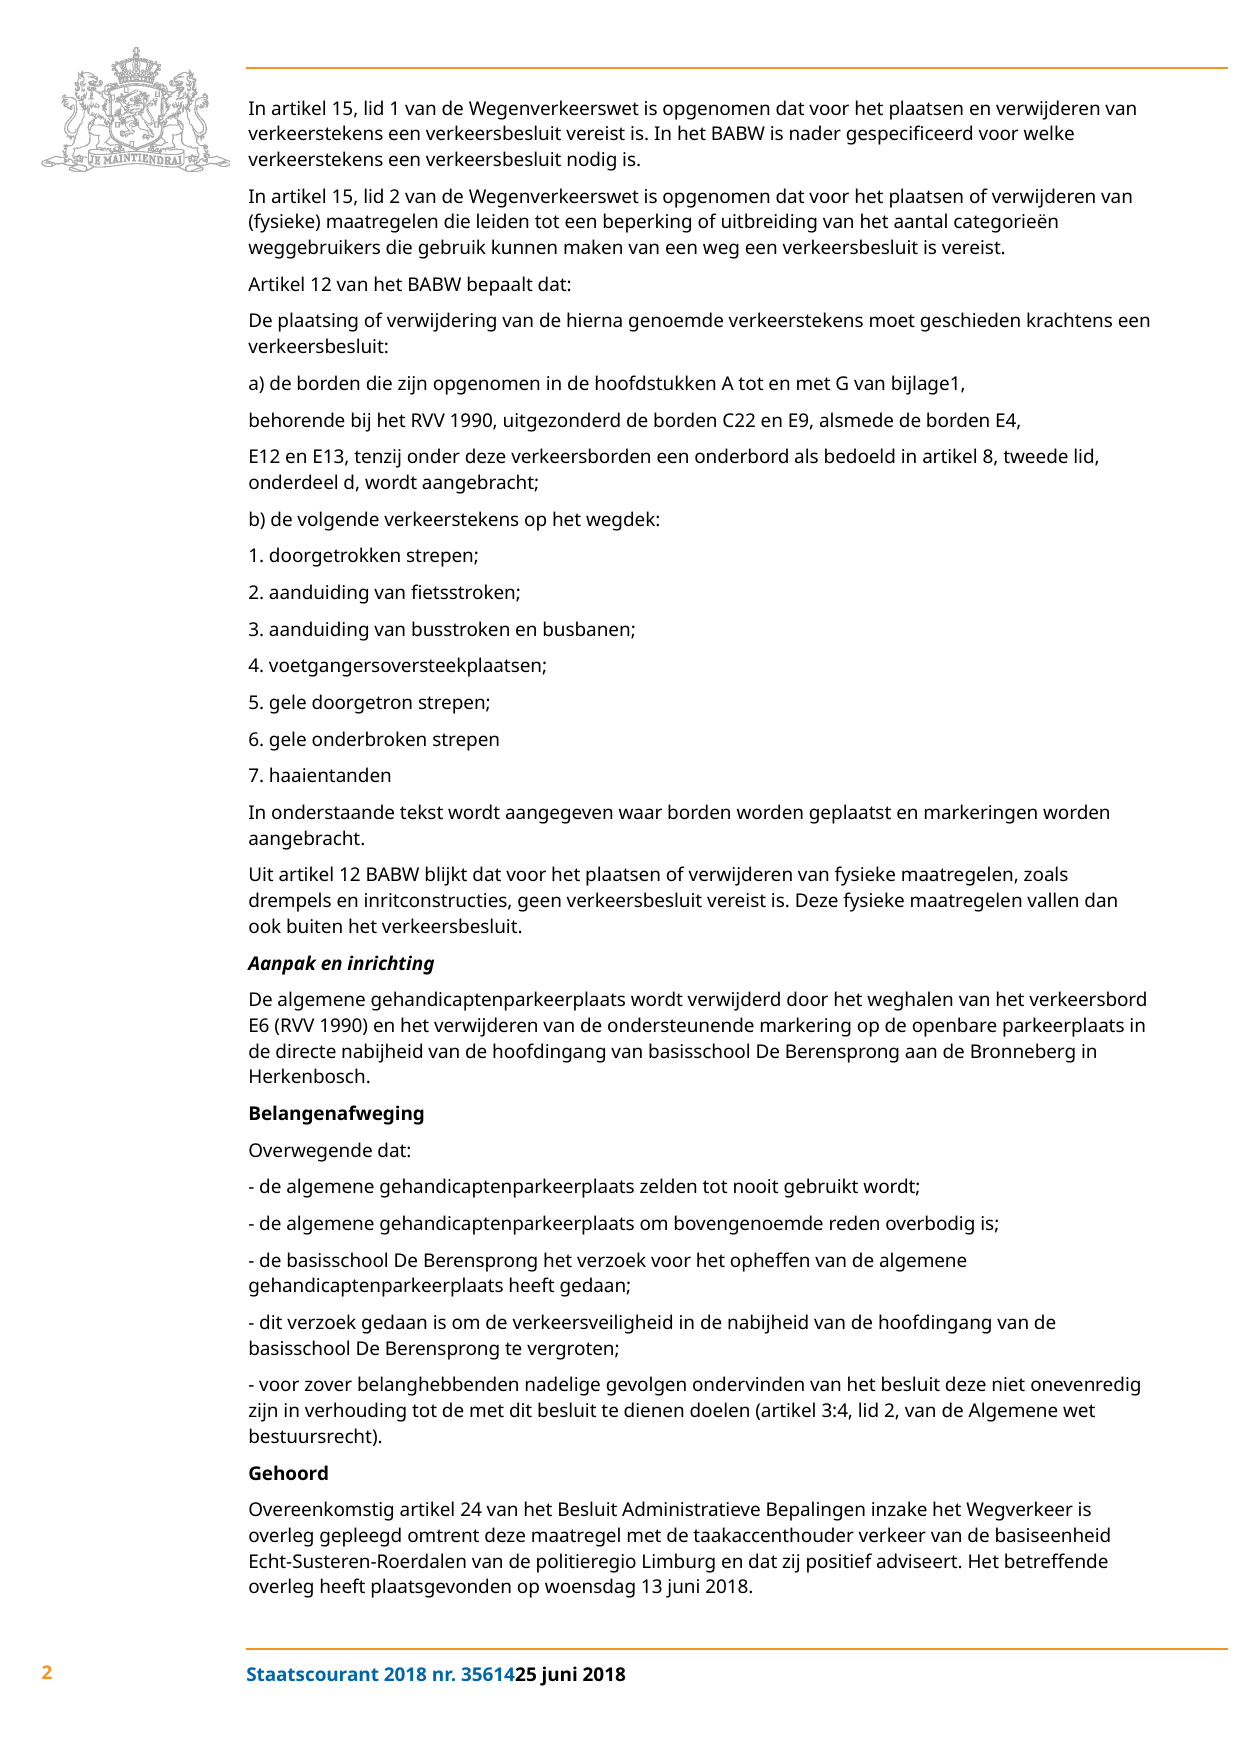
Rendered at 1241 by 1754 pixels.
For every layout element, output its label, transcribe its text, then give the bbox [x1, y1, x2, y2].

picture [41, 47, 231, 172]
text Overwegende dat: [248, 1137, 1152, 1163]
text E12 en E13, tenzij onder deze verkeersborden een onderbord als bedoeld in artikel 8, tweede lid, onderdeel d, wordt aangebracht; [248, 443, 1152, 495]
text b) de volgende verkeerstekens op het wegdek: [248, 506, 1152, 532]
text In artikel 15, lid 1 van de Wegenverkeerswet is opgenomen dat voor het plaatsen en verwijderen van verkeerstekens een verkeersbesluit vereist is. In het BABW is nader gespecificeerd voor welke verkeerstekens een verkeersbesluit nodig is. [248, 95, 1152, 172]
text - dit verzoek gedaan is om de verkeersveiligheid in de nabijheid van de hoofdingang van de basisschool De Berensprong te vergroten; [248, 1309, 1152, 1361]
text 1. doorgetrokken strepen; [248, 542, 1152, 568]
text 4. voetgangersoversteekplaatsen; [248, 652, 1152, 678]
text - de basisschool De Berensprong het verzoek voor het opheffen van de algemene gehandicaptenparkeerplaats heeft gedaan; [248, 1247, 1152, 1298]
text Overeenkomstig artikel 24 van het Besluit Administratieve Bepalingen inzake het Wegverkeer is overleg gepleegd omtrent deze maatregel met de taakaccenthouder verkeer van de basiseenheid Echt-Susteren-Roerdalen van de politieregio Limburg en dat zij positief adviseert. Het betreffende overleg heeft plaatsgevonden op woensdag 13 juni 2018. [248, 1496, 1152, 1599]
text a) de borden die zijn opgenomen in de hoofdstukken A tot en met G van bijlage1, [248, 370, 1152, 396]
text - voor zover belanghebbenden nadelige gevolgen ondervinden van het besluit deze niet onevenredig zijn in verhouding tot de met dit besluit te dienen doelen (artikel 3:4, lid 2, van de Algemene wet bestuursrecht). [248, 1372, 1152, 1449]
text Aanpak en inrichting [248, 950, 1152, 975]
text Artikel 12 van het BABW bepaalt dat: [248, 271, 1152, 297]
text Uit artikel 12 BABW blijkt dat voor het plaatsen of verwijderen van fysieke maatregelen, zoals drempels en inritconstructies, geen verkeersbesluit vereist is. Deze fysieke maatregelen vallen dan ook buiten het verkeersbesluit. [248, 862, 1152, 939]
text - de algemene gehandicaptenparkeerplaats om bovengenoemde reden overbodig is; [248, 1210, 1152, 1236]
text 7. haaientanden [248, 762, 1152, 788]
text behorende bij het RVV 1990, uitgezonderd de borden C22 en E9, alsmede de borden E4, [248, 407, 1152, 432]
text Gehoord [248, 1460, 1152, 1486]
text De algemene gehandicaptenparkeerplaats wordt verwijderd door het weghalen van het verkeersbord E6 (RVV 1990) en het verwijderen van de ondersteunende markering op de openbare parkeerplaats in de directe nabijheid van de hoofdingang van basisschool De Berensprong aan de Bronneberg in Herkenbosch. [248, 986, 1152, 1089]
text 5. gele doorgetron strepen; [248, 689, 1152, 715]
text In artikel 15, lid 2 van de Wegenverkeerswet is opgenomen dat voor het plaatsen of verwijderen van (fysieke) maatregelen die leiden tot een beperking of uitbreiding van het aantal categorieën weggebruikers die gebruik kunnen maken van een weg een verkeersbesluit is vereist. [248, 183, 1152, 260]
text Belangenafweging [248, 1100, 1152, 1126]
text De plaatsing of verwijdering van de hierna genoemde verkeerstekens moet geschieden krachtens een verkeersbesluit: [248, 308, 1152, 359]
text - de algemene gehandicaptenparkeerplaats zelden tot nooit gebruikt wordt; [248, 1173, 1152, 1199]
text In onderstaande tekst wordt aangegeven waar borden worden geplaatst en markeringen worden aangebracht. [248, 799, 1152, 851]
text 6. gele onderbroken strepen [248, 726, 1152, 752]
text 3. aanduiding van busstroken en busbanen; [248, 616, 1152, 642]
text 2. aanduiding van fietsstroken; [248, 579, 1152, 605]
